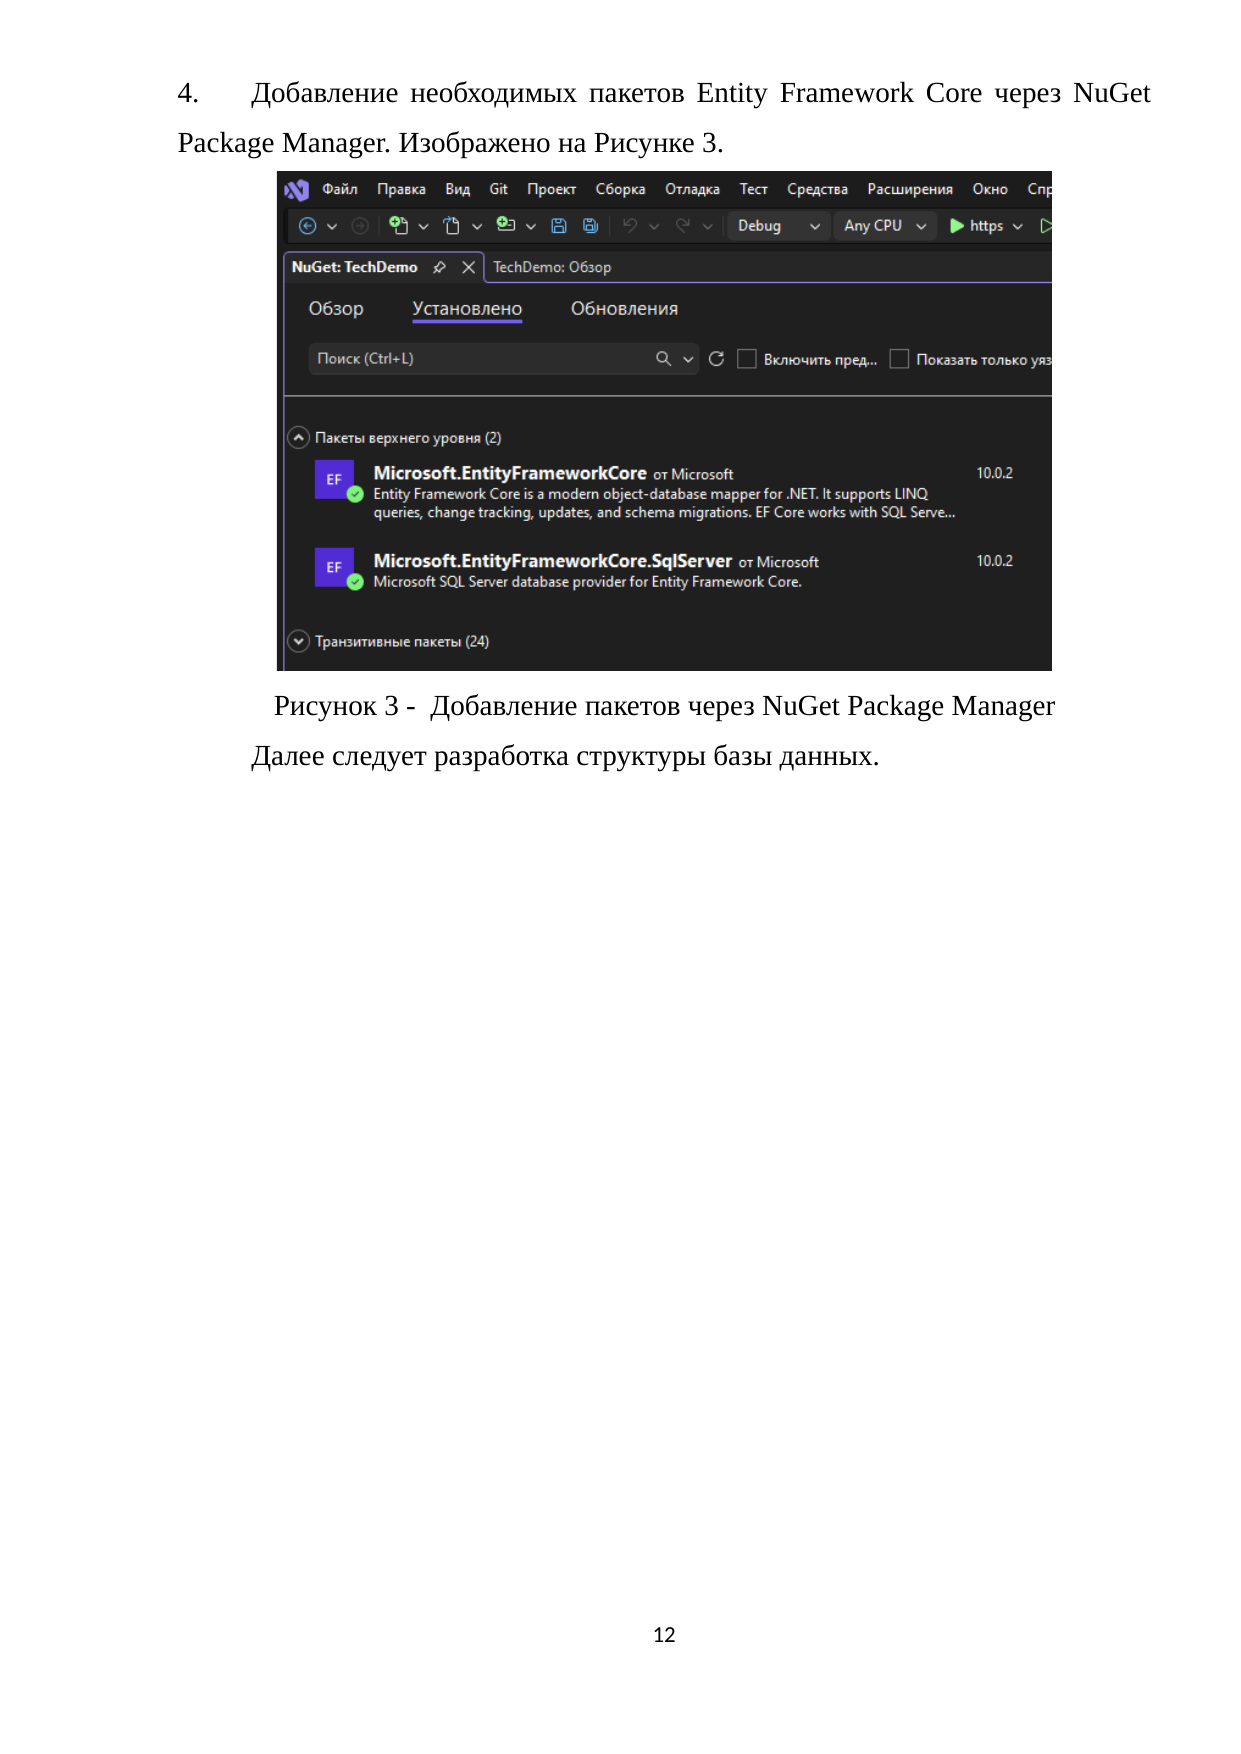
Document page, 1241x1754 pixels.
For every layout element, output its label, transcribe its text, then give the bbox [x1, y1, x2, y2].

text Рисунок 3 - Добавление пакетов через NuGet Package Manager [177, 671, 1152, 721]
text Далее следует разработка структуры базы данных. [177, 738, 1152, 772]
picture [276, 171, 1052, 671]
text 4. Добавление необходимых пакетов Entity Framework Core через NuGet Package Manager. Изображено на Рисунке 3. [177, 75, 1152, 159]
